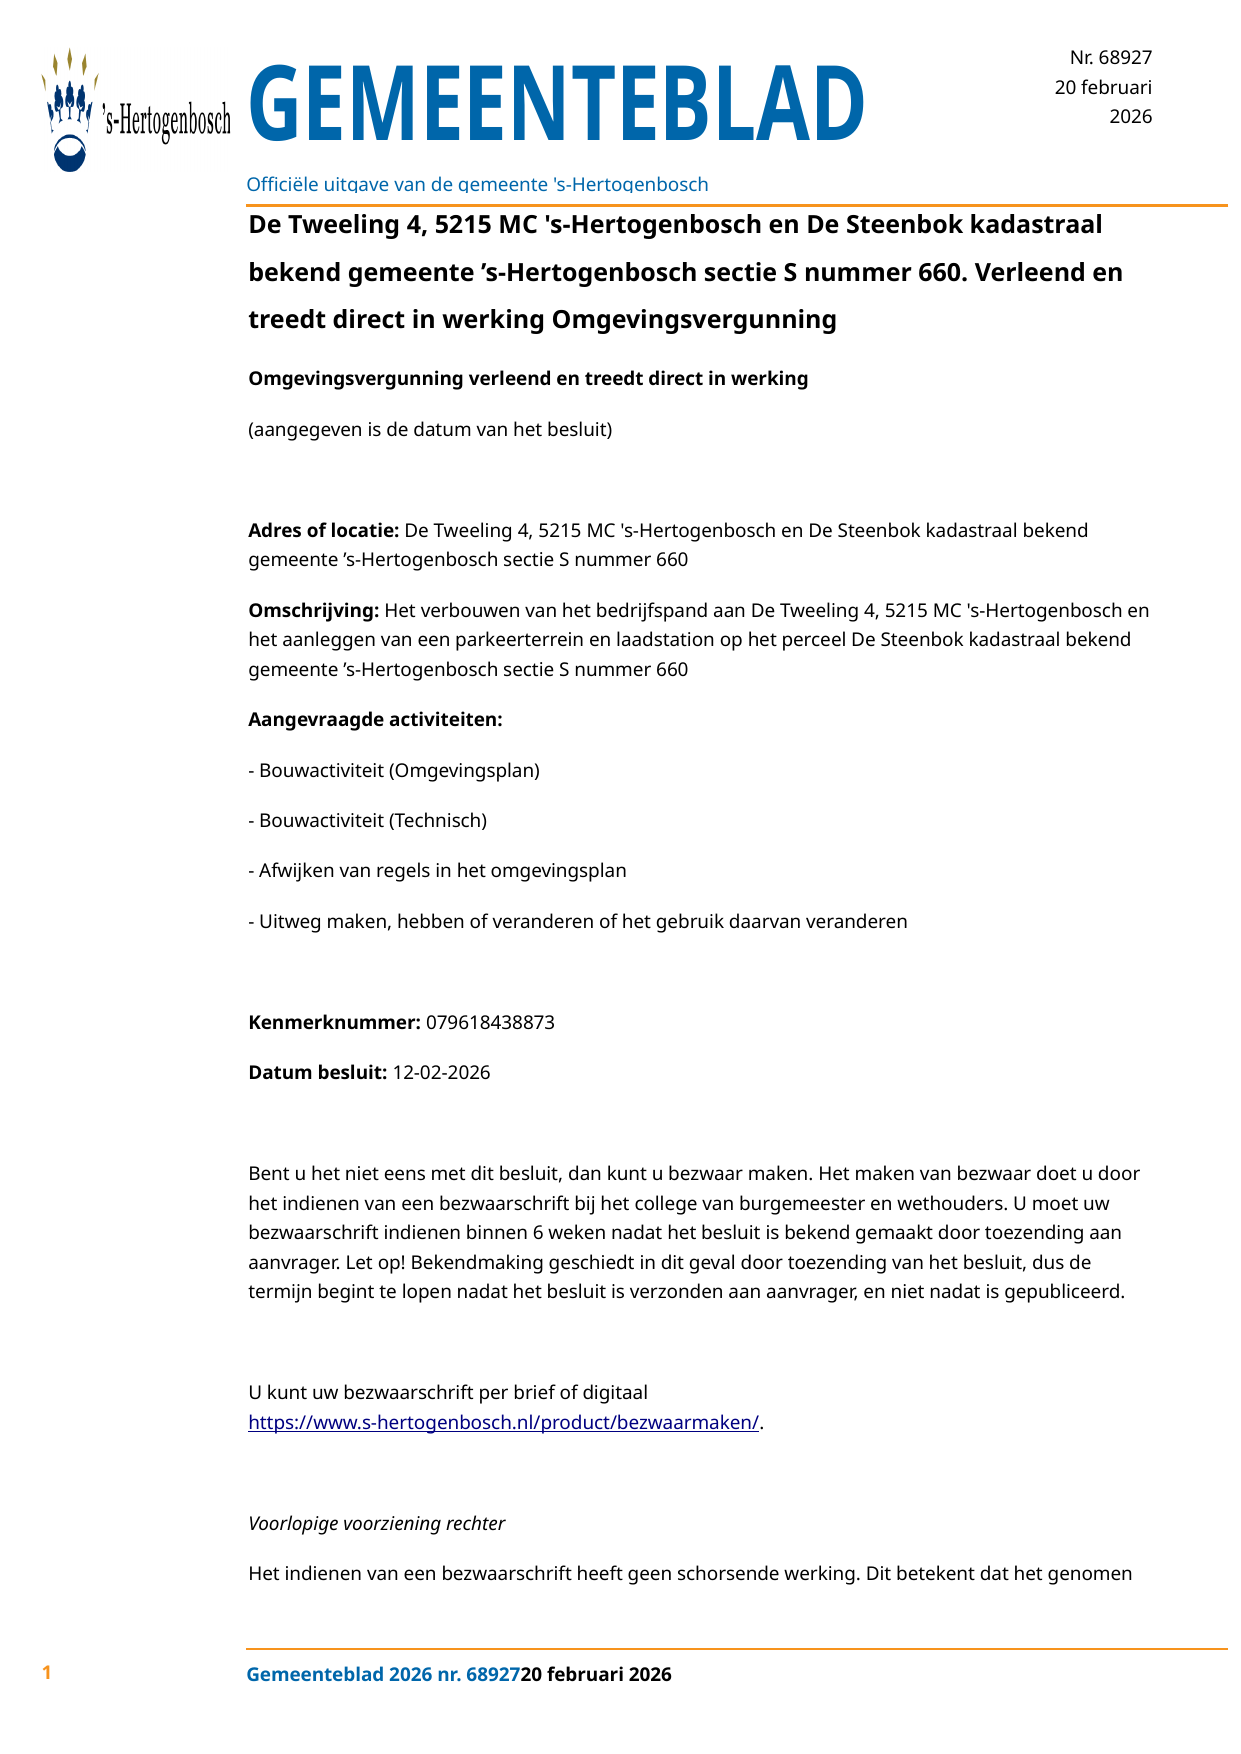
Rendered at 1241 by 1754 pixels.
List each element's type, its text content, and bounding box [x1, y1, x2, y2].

text Omgevingsvergunning verleend en treedt direct in werking [248, 366, 1152, 391]
text U kunt uw bezwaarschrift per brief of digitaal https://www.s-hertogenbosch.nl/product/bezwaarmaken/. [248, 1379, 1152, 1434]
text Datum besluit: 12-02-2026 [248, 1059, 1152, 1085]
text - Bouwactiviteit (Omgevingsplan) [248, 757, 1152, 782]
text - Uitweg maken, hebben of veranderen of het gebruik daarvan veranderen [248, 908, 1152, 934]
text Het indienen van een bezwaarschrift heeft geen schorsende werking. Dit betekent dat het genomen [248, 1560, 1152, 1586]
text - Bouwactiviteit (Technisch) [248, 807, 1152, 833]
text Adres of locatie: De Tweeling 4, 5215 MC 's-Hertogenbosch en De Steenbok kadastraal bekend gemeente ’s-Hertogenbosch sectie S nummer 660 [248, 517, 1152, 572]
text Voorlopige voorziening rechter [248, 1510, 1152, 1535]
text Kenmerknummer: 079618438873 [248, 1009, 1152, 1034]
text - Afwijken van regels in het omgevingsplan [248, 858, 1152, 883]
text Bent u het niet eens met dit besluit, dan kunt u bezwaar maken. Het maken van bezwaar doet u door het indienen van een bezwaarschrift bij het college van burgemeester en wethouders. U moet uw bezwaarschrift indienen binnen 6 weken nadat het besluit is bekend gemaakt door toezending aan aanvrager. Let op! Bekendmaking geschiedt in dit geval door toezending van het besluit, dus de termijn begint te lopen nadat het besluit is verzonden aan aanvrager, en niet nadat is gepubliceerd. [248, 1160, 1152, 1304]
text Aangevraagde activiteiten: [248, 706, 1152, 732]
text De Tweeling 4, 5215 MC 's-Hertogenbosch en De Steenbok kadastraal bekend gemeente ’s-Hertogenbosch sectie S nummer 660. Verleend en treedt direct in werking Omgevingsvergunning [248, 207, 1152, 336]
text (aangegeven is de datum van het besluit) [248, 416, 1152, 442]
picture [41, 47, 231, 172]
text Omschrijving: Het verbouwen van het bedrijfspand aan De Tweeling 4, 5215 MC 's-Hertogenbosch en het aanleggen van een parkeerterrein en laadstation op het perceel De Steenbok kadastraal bekend gemeente ’s-Hertogenbosch sectie S nummer 660 [248, 597, 1152, 682]
